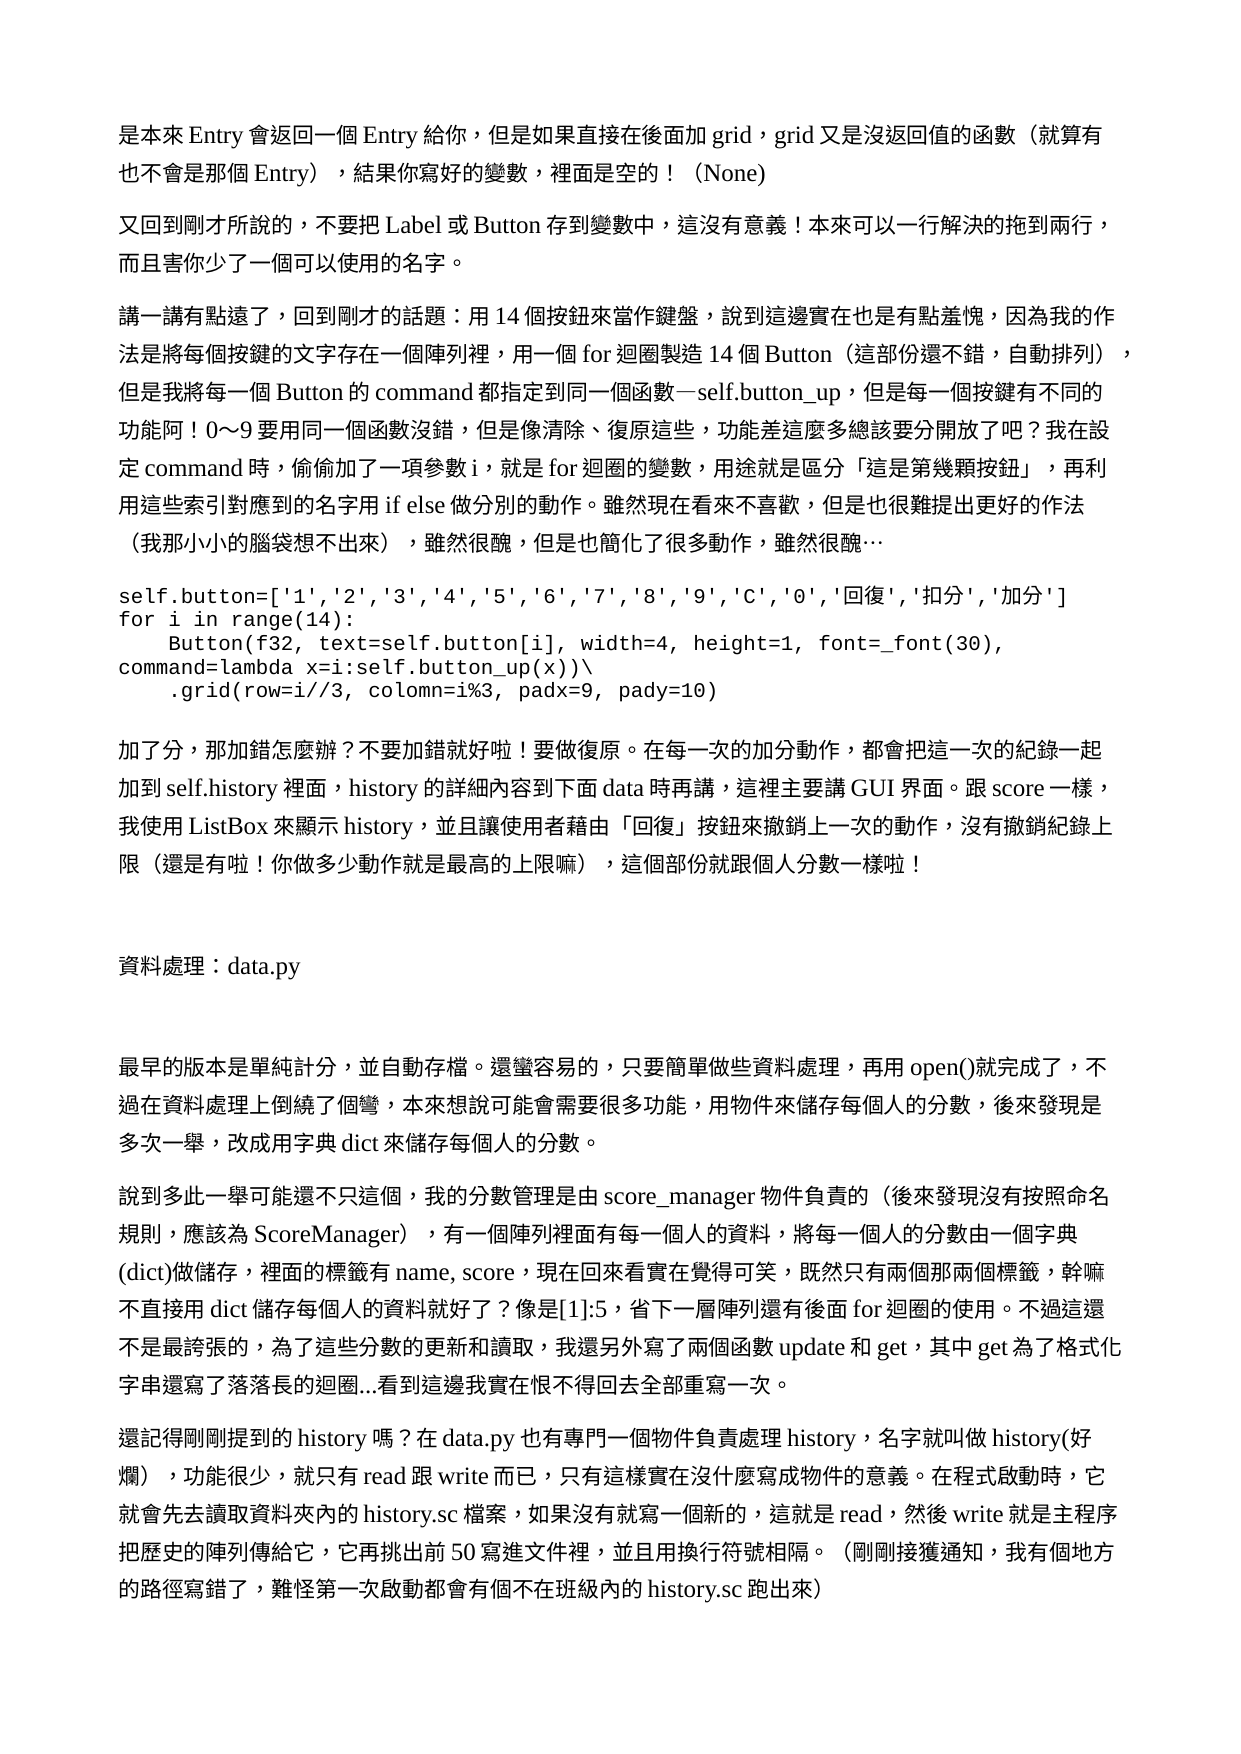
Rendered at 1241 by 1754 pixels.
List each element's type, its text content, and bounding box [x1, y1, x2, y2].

text 是本來Entry會返回一個Entry給你，但是如果直接在後面加grid，grid又是沒返回值的函數（就算有也不會是那個Entry），結果你寫好的變數，裡面是空的！（None) [118, 118, 1122, 188]
text 又回到剛才所說的，不要把Label或Button存到變數中，這沒有意義！本來可以一行解決的拖到兩行，而且害你少了一個可以使用的名字。 [118, 208, 1122, 278]
text 資料處理：data.py [118, 949, 1122, 980]
text self.button=['1','2','3','4','5','6','7','8','9','C','0','回復','扣分','加分'] [118, 579, 1122, 609]
text for i in range(14): [118, 609, 1122, 633]
text 最早的版本是單純計分，並自動存檔。還蠻容易的，只要簡單做些資料處理，再用open()就完成了，不過在資料處理上倒繞了個彎，本來想說可能會需要很多功能，用物件來儲存每個人的分數，後來發現是多次一舉，改成用字典dict來儲存每個人的分數。 [118, 1050, 1122, 1158]
text 還記得剛剛提到的history嗎？在data.py也有專門一個物件負責處理history，名字就叫做history(好爛），功能很少，就只有read跟write而已，只有這樣實在沒什麼寫成物件的意義。在程式啟動時，它就會先去讀取資料夾內的history.sc檔案，如果沒有就寫一個新的，這就是read，然後write就是主程序把歷史的陣列傳給它，它再挑出前50寫進文件裡，並且用換行符號相隔。（剛剛接獲通知，我有個地方的路徑寫錯了，難怪第一次啟動都會有個不在班級內的history.sc跑出來） [118, 1421, 1122, 1604]
text Button(f32, text=self.button[i], width=4, height=1, font=_font(30), command=lambda x=i:self.button_up(x))\ [118, 633, 1122, 680]
text 說到多此一舉可能還不只這個，我的分數管理是由score_manager物件負責的（後來發現沒有按照命名規則，應該為ScoreManager），有一個陣列裡面有每一個人的資料，將每一個人的分數由一個字典(dict)做儲存，裡面的標籤有name, score，現在回來看實在覺得可笑，既然只有兩個那兩個標籤，幹嘛不直接用dict儲存每個人的資料就好了？像是[1]:5，省下一層陣列還有後面for迴圈的使用。不過這還不是最誇張的，為了這些分數的更新和讀取，我還另外寫了兩個函數update和get，其中get為了格式化字串還寫了落落長的迴圈...看到這邊我實在恨不得回去全部重寫一次。 [118, 1179, 1122, 1400]
text 加了分，那加錯怎麼辦？不要加錯就好啦！要做復原。在每一次的加分動作，都會把這一次的紀錄一起加到self.history裡面，history的詳細內容到下面data時再講，這裡主要講GUI界面。跟score一樣，我使用ListBox來顯示history，並且讓使用者藉由「回復」按鈕來撤銷上一次的動作，沒有撤銷紀錄上限（還是有啦！你做多少動作就是最高的上限嘛），這個部份就跟個人分數一樣啦！ [118, 733, 1122, 879]
text 講一講有點遠了，回到剛才的話題：用14個按鈕來當作鍵盤，說到這邊實在也是有點羞愧，因為我的作法是將每個按鍵的文字存在一個陣列裡，用一個for迴圈製造14個Button（這部份還不錯，自動排列），但是我將每一個Button的command都指定到同一個函數—self.button_up，但是每一個按鍵有不同的功能阿！0～9要用同一個函數沒錯，但是像清除、復原這些，功能差這麼多總該要分開放了吧？我在設定command時，偷偷加了一項參數i，就是for迴圈的變數，用途就是區分「這是第幾顆按鈕」，再利用這些索引對應到的名字用if else做分別的動作。雖然現在看來不喜歡，但是也很難提出更好的作法（我那小小的腦袋想不出來），雖然很醜，但是也簡化了很多動作，雖然很醜… [118, 299, 1122, 558]
text .grid(row=i//3, colomn=i%3, padx=9, pady=10) [118, 680, 1122, 704]
